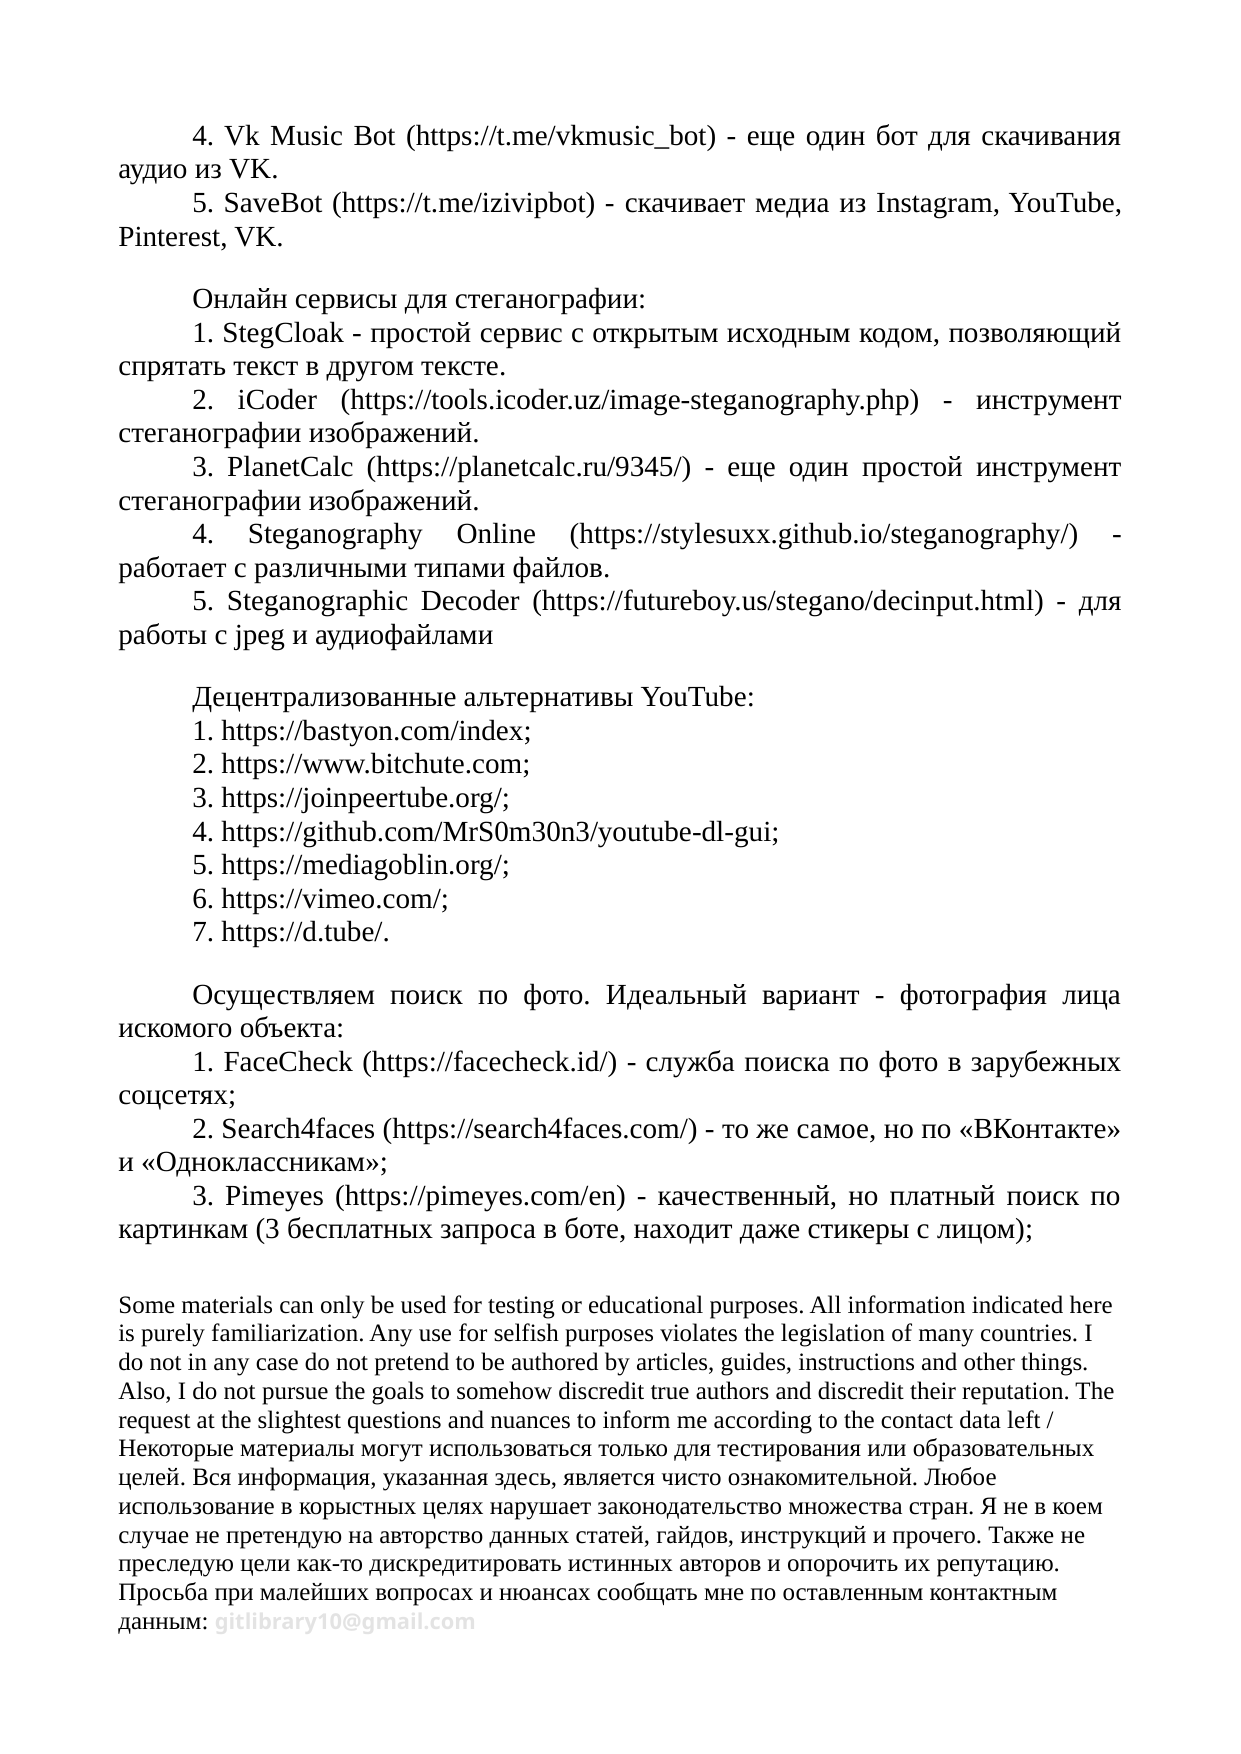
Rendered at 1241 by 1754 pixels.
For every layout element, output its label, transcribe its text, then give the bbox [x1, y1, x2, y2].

text 2. Search4faces (https://search4faces.com/) - то же самое, но по «ВКонтакте» и «Одноклассникам»; [118, 1111, 1122, 1178]
text Онлайн сервисы для стеганографии: [118, 281, 1122, 315]
text Децентрализованные альтернативы YouTube: [118, 679, 1122, 713]
text 1. FaceCheck (https://facecheck.id/) - служба поиска по фото в зарубежных соцсетях; [118, 1044, 1122, 1111]
text 1. StegCloak - простой сервис с открытым исходным кодом, позволяющий спрятать текст в другом тексте. [118, 315, 1122, 382]
text 4. Vk Music Bot (https://t.me/vkmusic_bot) - еще один бот для скачивания аудио из VK. [118, 118, 1122, 185]
text 1. https://bastyon.com/index; [118, 713, 1122, 747]
text 4. Steganography Online (https://stylesuxx.github.io/steganography/) - работает с различными типами файлов. [118, 516, 1122, 583]
text 2. iCoder (https://tools.icoder.uz/image-steganography.php) - инструмент стеганографии изображений. [118, 382, 1122, 449]
text 7. https://d.tube/. [118, 914, 1122, 948]
text 6. https://vimeo.com/; [118, 881, 1122, 914]
text 3. https://joinpeertube.org/; [118, 780, 1122, 814]
text 2. https://www.bitchute.com; [118, 747, 1122, 780]
text 5. https://mediagoblin.org/; [118, 847, 1122, 881]
text 5. Steganographic Decoder (https://futureboy.us/stegano/decinput.html) - для работы с jpeg и аудиофайлами [118, 583, 1122, 650]
text 4. https://github.com/MrS0m30n3/youtube-dl-gui; [118, 814, 1122, 847]
text 3. Pimeyes (https://pimeyes.com/en) - качественный, но платный поиск по картинкам (3 бесплатных запроса в боте, находит даже стикеры с лицом); [118, 1178, 1122, 1245]
text 5. SaveBot (https://t.me/izivipbot) - скачивает медиа из Instagram, YouTube, Pinterest, VK. [118, 185, 1122, 252]
text Осуществляем поиск по фото. Идеальный вариант - фотография лица искомого объекта: [118, 977, 1122, 1044]
text 3. PlanetCalc (https://planetcalc.ru/9345/) - еще один простой инструмент стеганографии изображений. [118, 449, 1122, 516]
